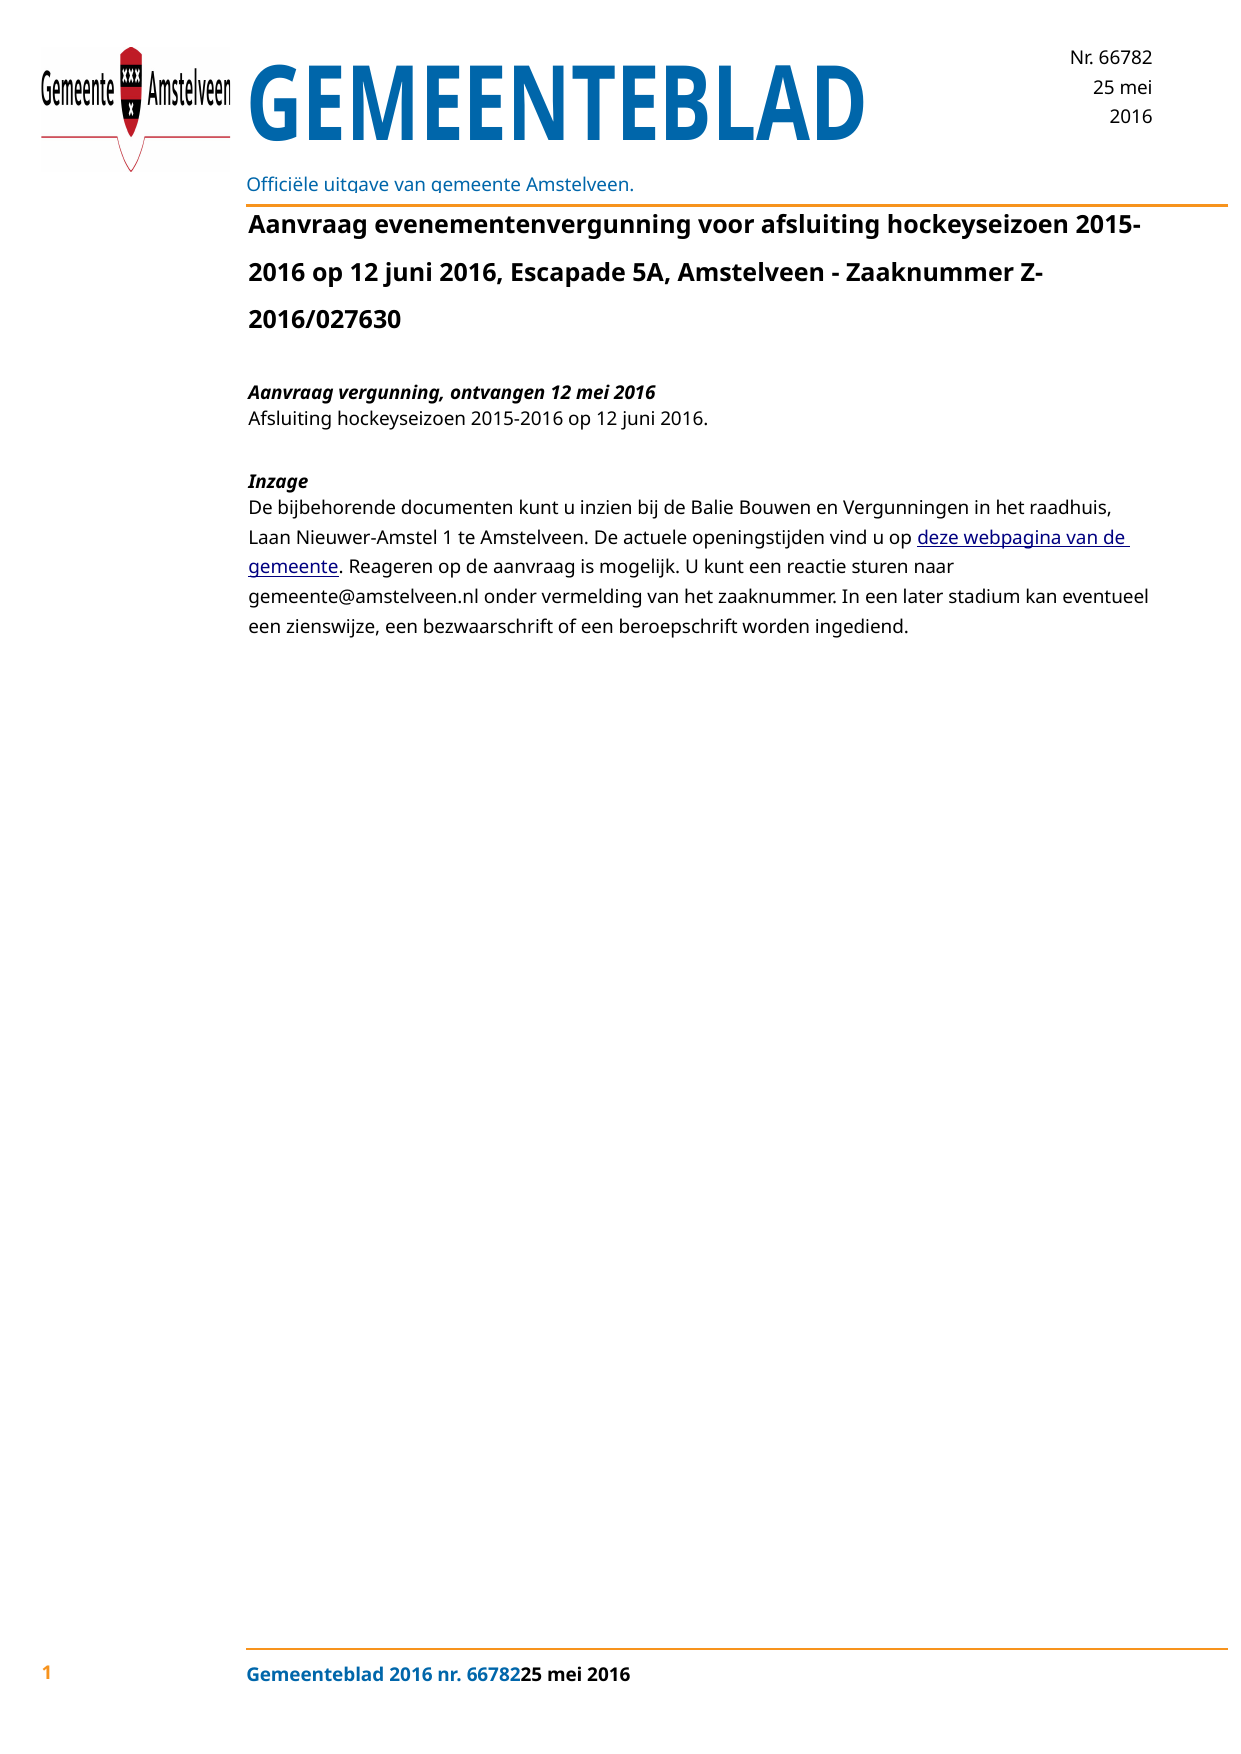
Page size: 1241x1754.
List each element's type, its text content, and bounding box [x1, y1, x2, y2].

text Aanvraag evenementenvergunning voor afsluiting hockeyseizoen 2015-2016 op 12 juni 2016, Escapade 5A, Amstelveen - Zaaknummer Z-2016/027630 [248, 207, 1152, 336]
text Inzage [248, 469, 1152, 494]
text De bijbehorende documenten kunt u inzien bij de Balie Bouwen en Vergunningen in het raadhuis, Laan Nieuwer-Amstel 1 te Amstelveen. De actuele openingstijden vind u op deze webpagina van de gemeente. Reageren op de aanvraag is mogelijk. U kunt een reactie sturen naar gemeente@amstelveen.nl onder vermelding van het zaaknummer. In een later stadium kan eventueel een zienswijze, een bezwaarschrift of een beroepschrift worden ingediend. [248, 494, 1152, 638]
text Aanvraag vergunning, ontvangen 12 mei 2016 [248, 379, 1152, 405]
text Afsluiting hockeyseizoen 2015-2016 op 12 juni 2016. [248, 405, 1152, 431]
picture [41, 47, 231, 172]
